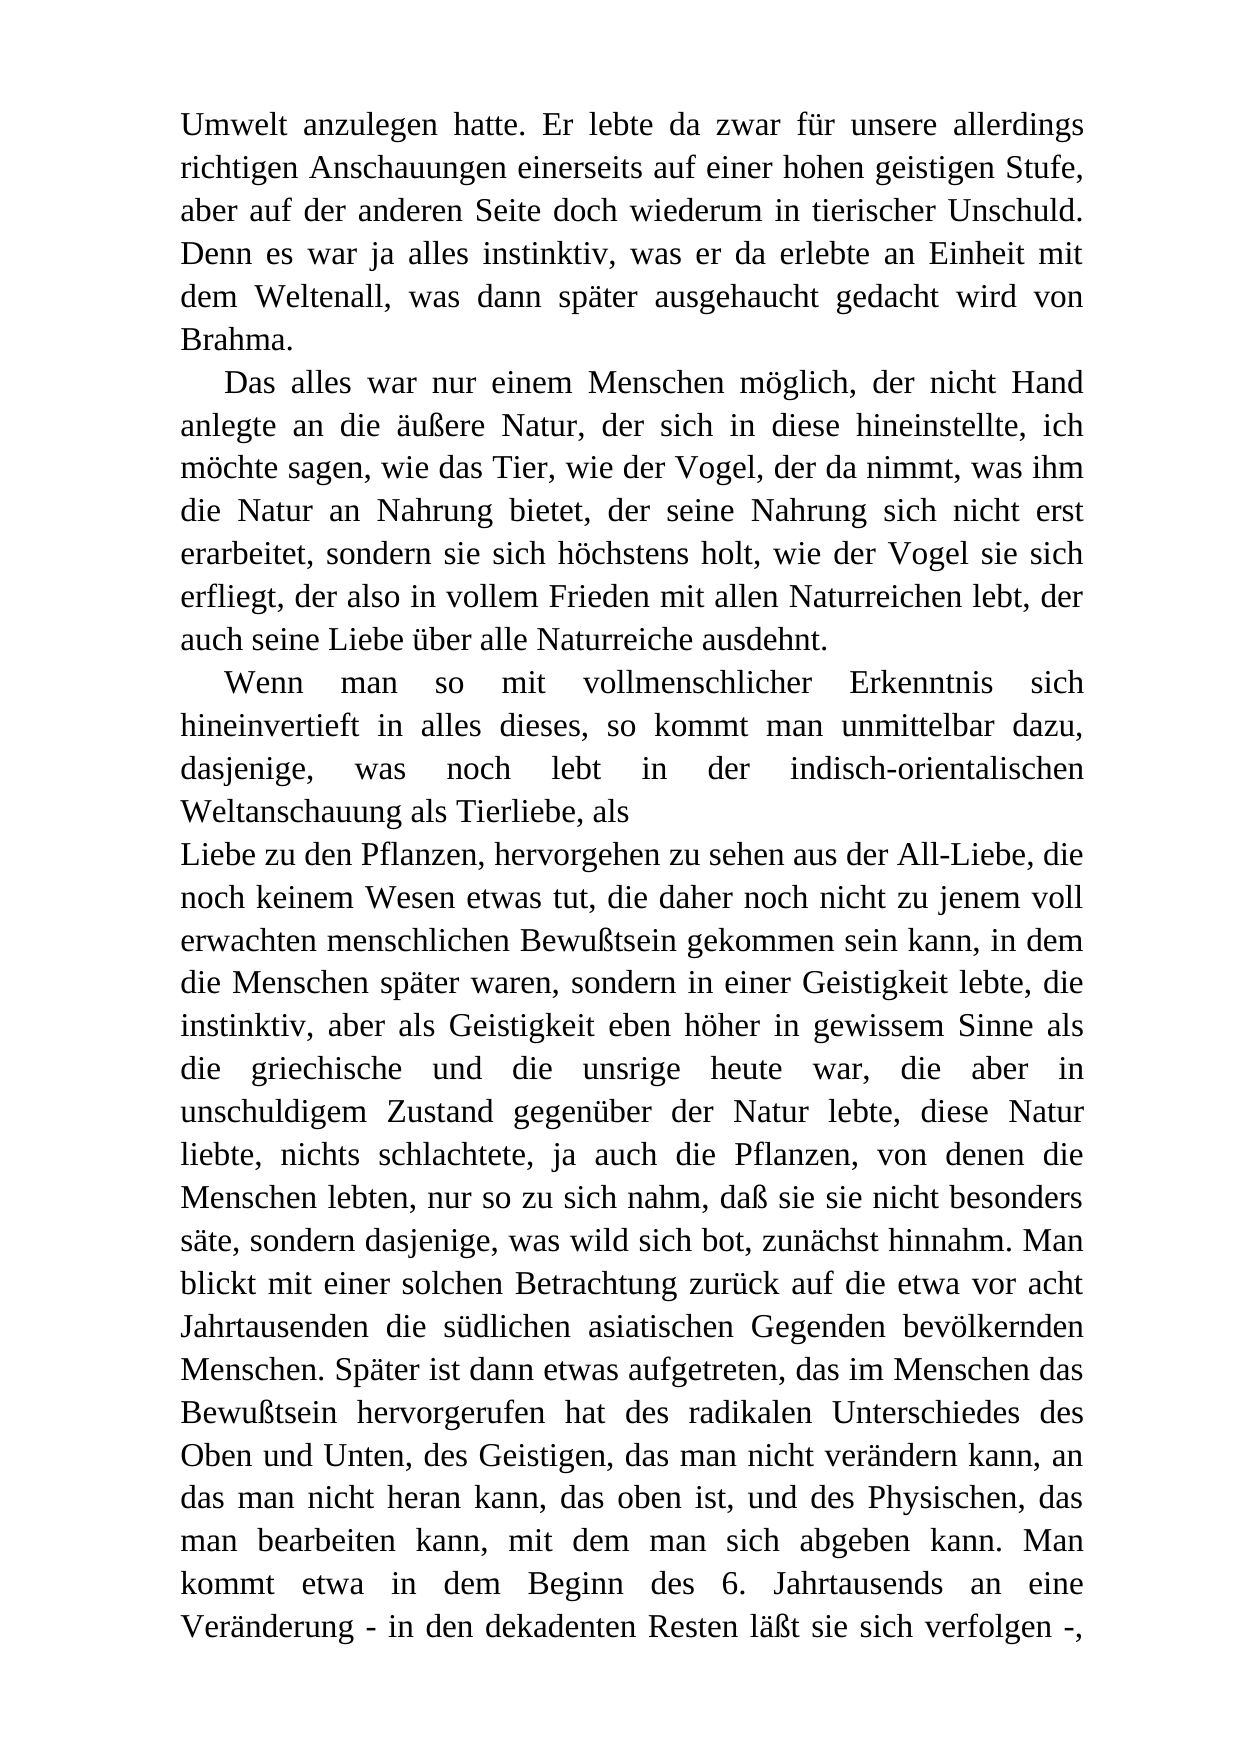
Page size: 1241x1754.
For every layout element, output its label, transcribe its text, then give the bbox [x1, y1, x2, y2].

text Das alles war nur einem Menschen möglich, der nicht Hand anlegte an die äußere Natur, der sich in diese hineinstellte, ich möchte sagen, wie das Tier, wie der Vogel, der da nimmt, was ihm die Natur an Nahrung bietet, der seine Nahrung sich nicht erst erarbeitet, sondern sie sich höchstens holt, wie der Vogel sie sich erfliegt, der also in vollem Frieden mit allen Naturreichen lebt, der auch seine Liebe über alle Naturreiche ausdehnt. [180, 362, 1085, 658]
text Wenn man so mit vollmenschlicher Erkenntnis sich hineinvertieft in alles dieses, so kommt man unmittelbar dazu, dasjenige, was noch lebt in der indisch-orientalischen Weltanschauung als Tierliebe, als [180, 662, 1085, 829]
text Liebe zu den Pflanzen, hervorgehen zu sehen aus der All-Liebe, die noch keinem Wesen etwas tut, die daher noch nicht zu jenem voll erwachten menschlichen Bewußtsein gekommen sein kann, in dem die Menschen später waren, sondern in einer Geistigkeit lebte, die instinktiv, aber als Geistigkeit eben höher in gewissem Sinne als die griechische und die unsrige heute war, die aber in unschuldigem Zustand gegenüber der Natur lebte, diese Natur liebte, nichts schlachtete, ja auch die Pflanzen, von denen die Menschen lebten, nur so zu sich nahm, daß sie sie nicht besonders säte, sondern dasjenige, was wild sich bot, zunächst hinnahm. Man blickt mit einer solchen Betrachtung zurück auf die etwa vor acht Jahrtausenden die südlichen asiatischen Gegenden bevölkernden Menschen. Später ist dann etwas aufgetreten, das im Menschen das Bewußtsein hervorgerufen hat des radikalen Unterschiedes des Oben und Unten, des Geistigen, das man nicht verändern kann, an das man nicht heran kann, das oben ist, und des Physischen, das man bearbeiten kann, mit dem man sich abgeben kann. Man kommt etwa in dem Beginn des 6. Jahrtausends an eine Veränderung - in den dekadenten Resten läßt sie sich verfolgen -, [180, 834, 1085, 1645]
text Umwelt anzulegen hatte. Er lebte da zwar für unsere allerdings richtigen Anschauungen einerseits auf einer hohen geistigen Stufe, aber auf der anderen Seite doch wiederum in tierischer Unschuld. Denn es war ja alles instinktiv, was er da erlebte an Einheit mit dem Weltenall, was dann später ausgehaucht gedacht wird von Brahma. [180, 104, 1085, 357]
